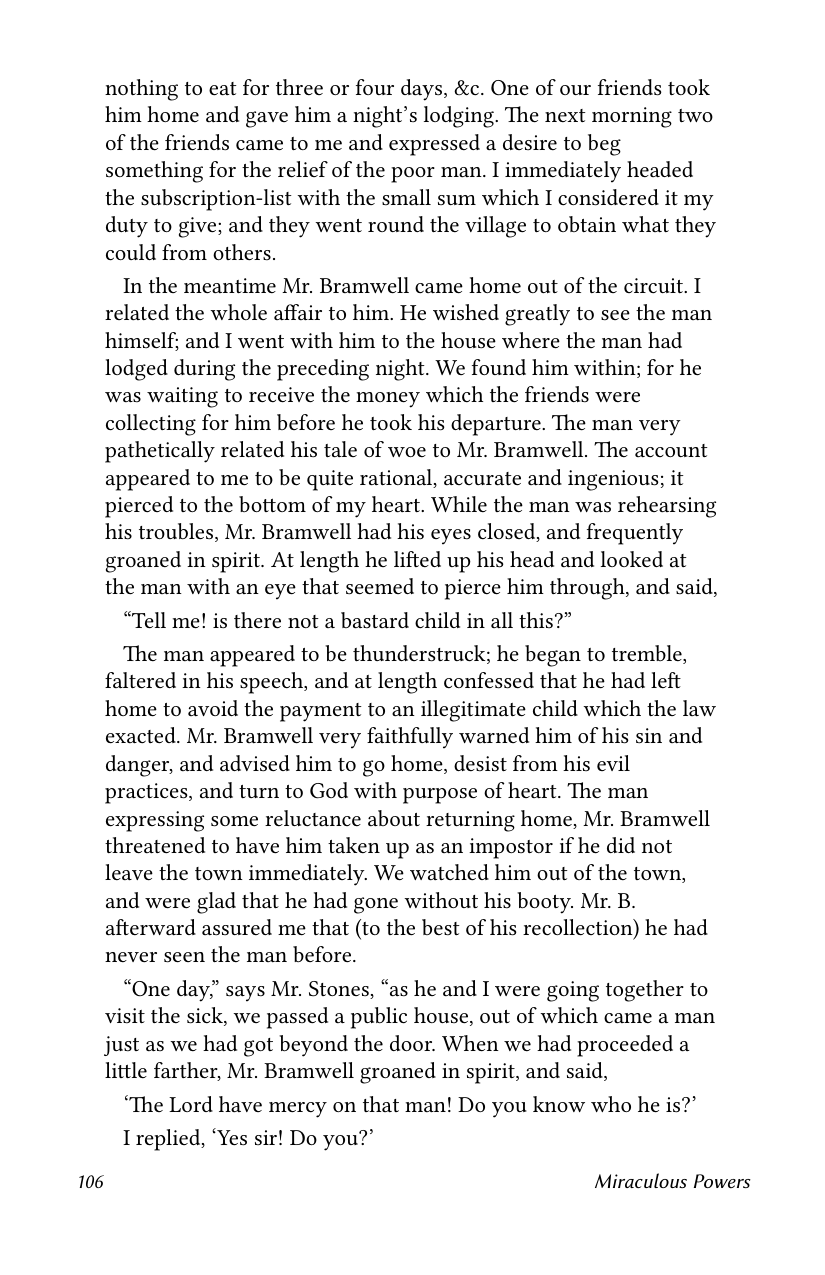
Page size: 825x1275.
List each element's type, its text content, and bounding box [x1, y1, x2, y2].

text “One day,” says Mr. Stones, “as he and I were going together to visit the sick, we passed a public house, out of which came a man just as we had got beyond the door. When we had proceeded a little farther, Mr. Bramwell groaned in spirit, and said, [105, 976, 720, 1084]
text nothing to eat for three or four days, &c. One of our friends took him home and gave him a night’s lodging. The next morning two of the friends came to me and expressed a desire to beg something for the relief of the poor man. I immediately headed the subscription-list with the small sum which I considered it my duty to give; and they went round the village to obtain what they could from others. [105, 75, 720, 266]
text “Tell me! is there not a bastard child in all this?” [105, 608, 720, 634]
text ‘The Lord have mercy on that man! Do you know who he is?’ [105, 1091, 720, 1118]
text In the meantime Mr. Bramwell came home out of the circuit. I related the whole affair to him. He wished greatly to see the man himself; and I went with him to the house where the man had lodged during the preceding night. We found him within; for he was waiting to receive the money which the friends were collecting for him before he took his departure. The man very pathetically related his tale of woe to Mr. Bramwell. The account appeared to me to be quite rational, accurate and ingenious; it pierced to the bottom of my heart. While the man was rehearsing his troubles, Mr. Bramwell had his eyes closed, and frequently groaned in spirit. At length he lifted up his head and looked at the man with an eye that seemed to pierce him through, and said, [105, 273, 720, 600]
text I replied, ‘Yes sir! Do you?’ [105, 1125, 720, 1151]
text The man appeared to be thunderstruck; he began to tremble, faltered in his speech, and at length confessed that he had left home to avoid the payment to an illegitimate child which the law exacted. Mr. Bramwell very faithfully warned him of his sin and danger, and advised him to go home, desist from his evil practices, and turn to God with purpose of heart. The man expressing some reluctance about returning home, Mr. Bramwell threatened to have him taken up as an impostor if he did not leave the town immediately. We watched him out of the town, and were glad that he had gone without his booty. Mr. B. afterward assured me that (to the best of his recollection) he had never seen the man before. [105, 641, 720, 968]
